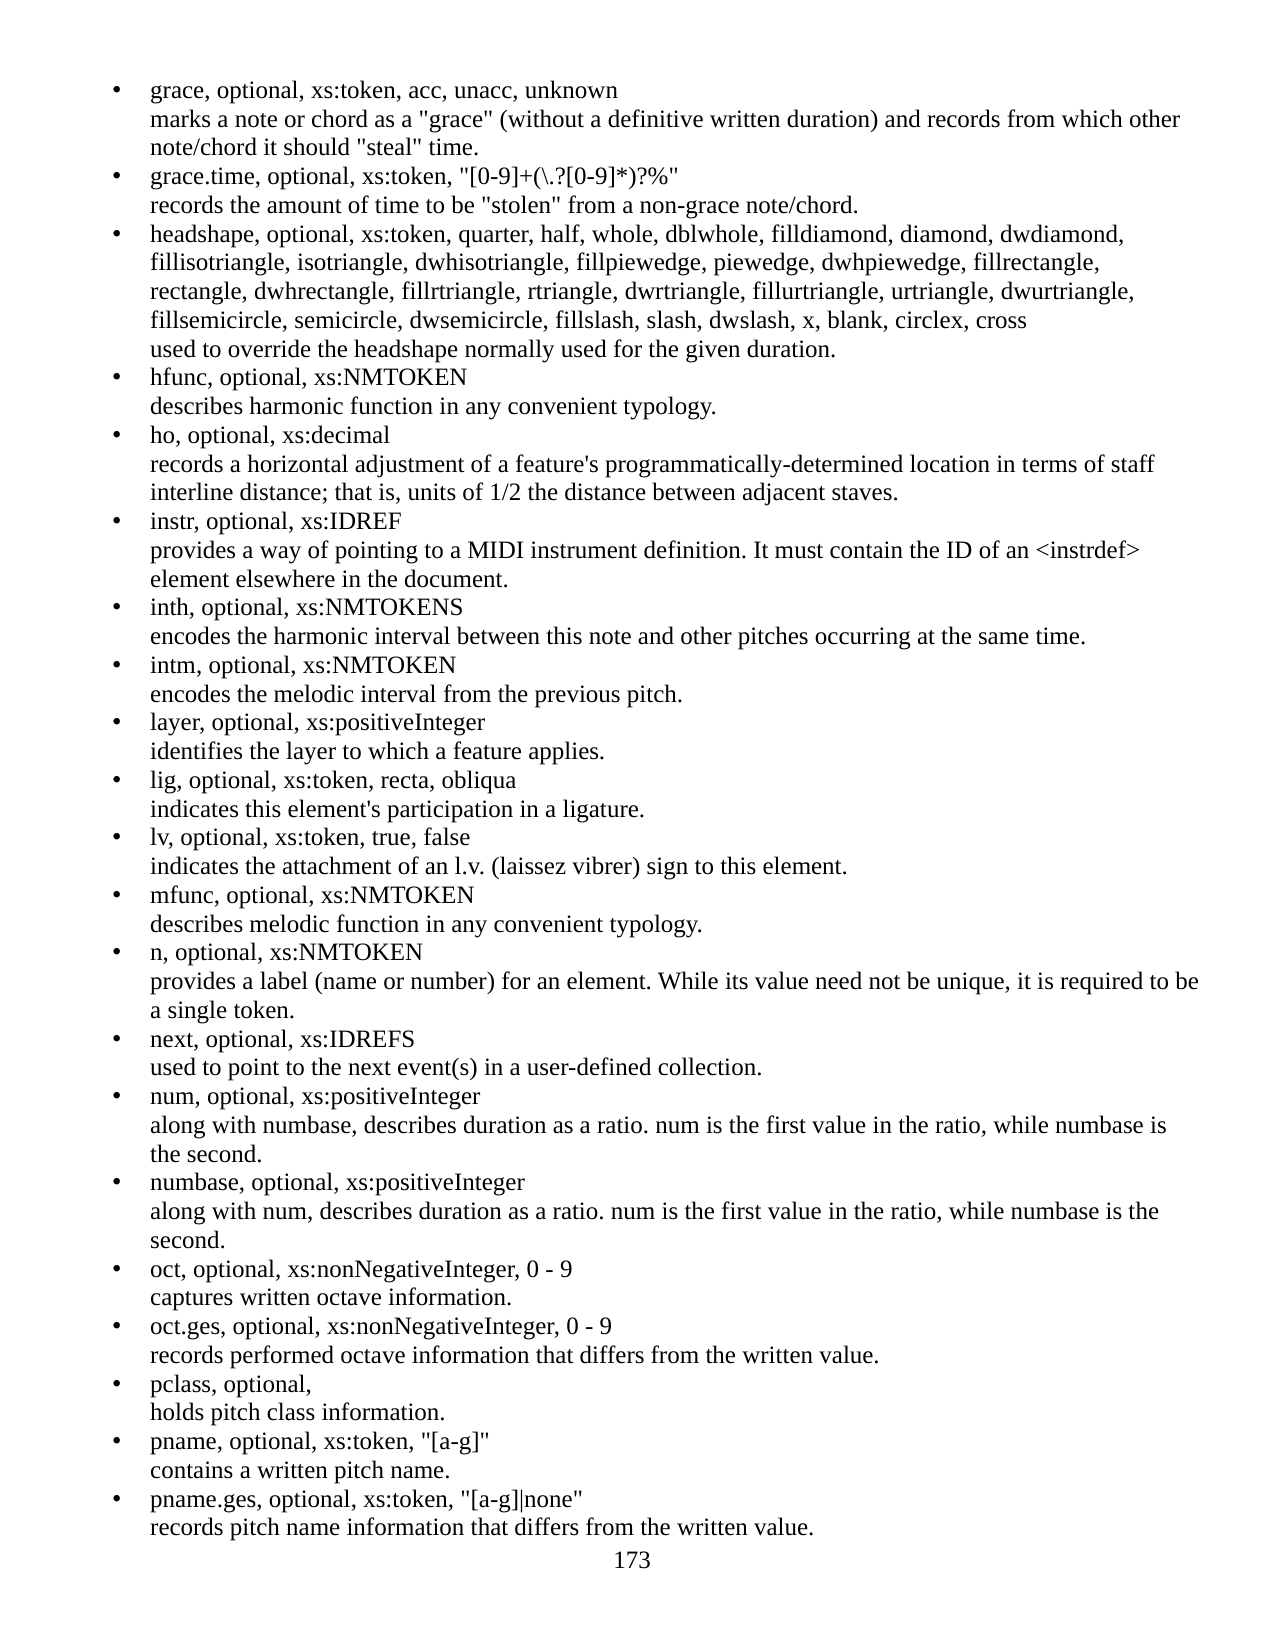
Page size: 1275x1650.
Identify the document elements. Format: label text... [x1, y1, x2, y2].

list next, optional, xs:IDREFS used to point to the next event(s) in a user-defined collection. [112, 1024, 1200, 1081]
list oct, optional, xs:nonNegativeInteger, 0 - 9 captures written octave information. [112, 1254, 1200, 1311]
list inth, optional, xs:NMTOKENS encodes the harmonic interval between this note and other pitches occurring at the same time. [112, 592, 1200, 650]
list numbase, optional, xs:positiveInteger along with num, describes duration as a ratio. num is the first value in the ratio, while numbase is the second. [112, 1167, 1200, 1254]
list hfunc, optional, xs:NMTOKEN describes harmonic function in any convenient typology. [112, 362, 1200, 420]
list instr, optional, xs:IDREF provides a way of pointing to a MIDI instrument definition. It must contain the ID of an <instrdef> element elsewhere in the document. [112, 506, 1200, 592]
list grace, optional, xs:token, acc, unacc, unknown marks a note or chord as a "grace" (without a definitive written duration) and records from which other note/chord it should "steal" time. [112, 75, 1200, 161]
list layer, optional, xs:positiveInteger identifies the layer to which a feature applies. [112, 707, 1200, 765]
list n, optional, xs:NMTOKEN provides a label (name or number) for an element. While its value need not be unique, it is required to be a single token. [112, 937, 1200, 1024]
list pname.ges, optional, xs:token, "[a-g]|none" records pitch name information that differs from the written value. [112, 1484, 1200, 1541]
list lig, optional, xs:token, recta, obliqua indicates this element's participation in a ligature. [112, 765, 1200, 822]
list intm, optional, xs:NMTOKEN encodes the melodic interval from the previous pitch. [112, 650, 1200, 707]
list grace.time, optional, xs:token, "[0-9]+(\.?[0-9]*)?%" records the amount of time to be "stolen" from a non-grace note/chord. [112, 161, 1200, 219]
list lv, optional, xs:token, true, false indicates the attachment of an l.v. (laissez vibrer) sign to this element. [112, 822, 1200, 880]
list oct.ges, optional, xs:nonNegativeInteger, 0 - 9 records performed octave information that differs from the written value. [112, 1311, 1200, 1369]
list pname, optional, xs:token, "[a-g]" contains a written pitch name. [112, 1426, 1200, 1484]
list ho, optional, xs:decimal records a horizontal adjustment of a feature's programmatically-determined location in terms of staff interline distance; that is, units of 1/2 the distance between adjacent staves. [112, 420, 1200, 506]
list num, optional, xs:positiveInteger along with numbase, describes duration as a ratio. num is the first value in the ratio, while numbase is the second. [112, 1081, 1200, 1167]
list pclass, optional, holds pitch class information. [112, 1369, 1200, 1426]
list headshape, optional, xs:token, quarter, half, whole, dblwhole, filldiamond, diamond, dwdiamond, fillisotriangle, isotriangle, dwhisotriangle, fillpiewedge, piewedge, dwhpiewedge, fillrectangle, rectangle, dwhrectangle, fillrtriangle, rtriangle, dwrtriangle, fillurtriangle, urtriangle, dwurtriangle, fillsemicircle, semicircle, dwsemicircle, fillslash, slash, dwslash, x, blank, circlex, cross used to override the headshape normally used for the given duration. [112, 219, 1200, 362]
list mfunc, optional, xs:NMTOKEN describes melodic function in any convenient typology. [112, 880, 1200, 937]
